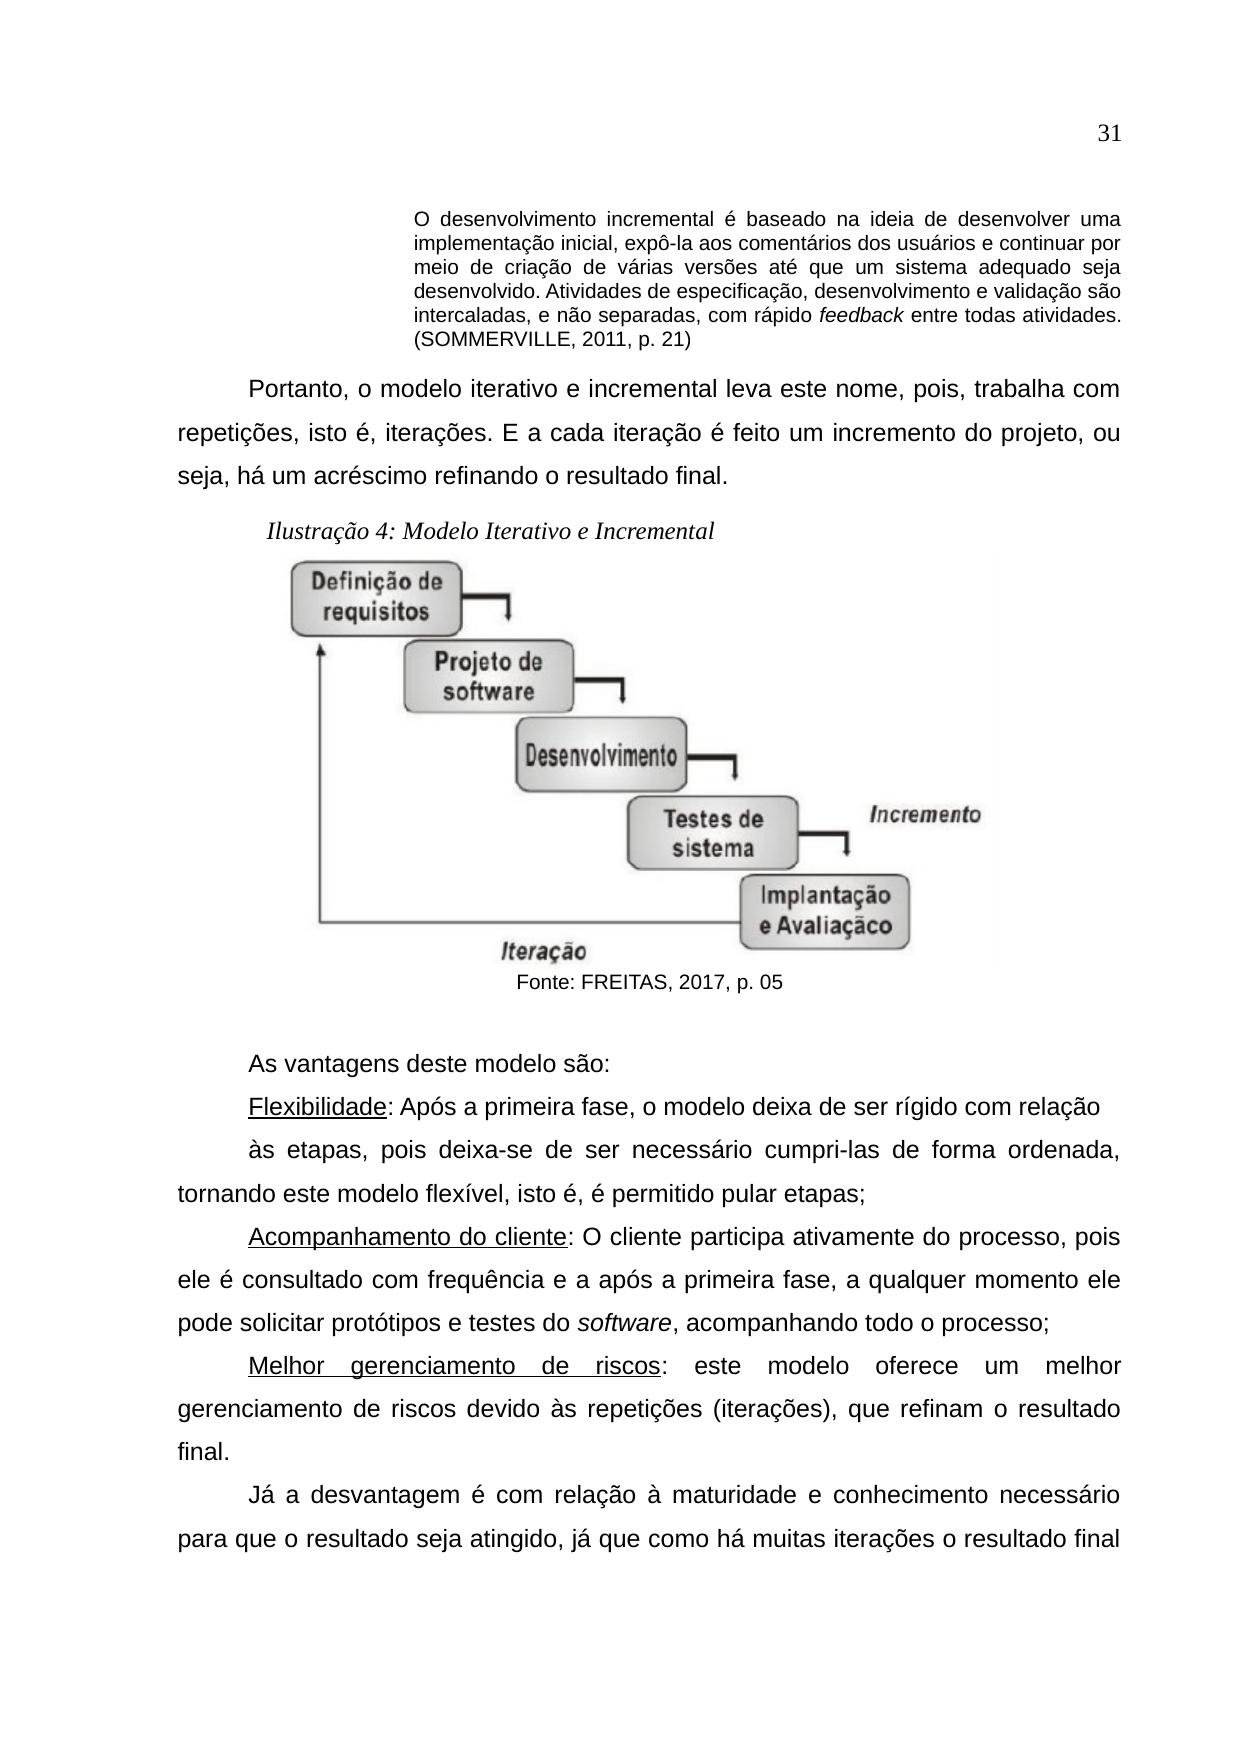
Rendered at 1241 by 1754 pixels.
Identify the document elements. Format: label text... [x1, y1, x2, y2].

text Já a desvantagem é com relação à maturidade e conhecimento necessário para que o resultado seja atingido, já que como há muitas iterações o resultado final [177, 1480, 1122, 1552]
text As vantagens deste modelo são: [177, 1049, 1122, 1078]
text às etapas, pois deixa-se de ser necessário cumpri-las de forma ordenada, tornando este modelo flexível, isto é, é permitido pular etapas; [177, 1135, 1122, 1207]
text Melhor gerenciamento de riscos: este modelo oferece um melhor gerenciamento de riscos devido às repetições (iterações), que refinam o resultado final. [177, 1351, 1122, 1466]
text O desenvolvimento incremental é baseado na ideia de desenvolver uma implementação inicial, expô-la aos comentários dos usuários e continuar por meio de criação de várias versões até que um sistema adequado seja desenvolvido. Atividades de especificação, desenvolvimento e validação são intercaladas, e não separadas, com rápido feedback entre todas atividades. (SOMMERVILLE, 2011, p. 21) [413, 207, 1122, 350]
text Acompanhamento do cliente: O cliente participa ativamente do processo, pois ele é consultado com frequência e a após a primeira fase, a qualquer momento ele pode solicitar protótipos e testes do software, acompanhando todo o processo; [177, 1222, 1122, 1337]
picture [266, 545, 1033, 970]
text Ilustração 4: Modelo Iterativo e Incremental [266, 516, 1033, 545]
text Portanto, o modelo iterativo e incremental leva este nome, pois, trabalha com repetições, isto é, iterações. E a cada iteração é feito um incremento do projeto, ou seja, há um acréscimo refinando o resultado final. [177, 374, 1122, 489]
text Flexibilidade: Após a primeira fase, o modelo deixa de ser rígido com relação [177, 1092, 1122, 1121]
text Fonte: FREITAS, 2017, p. 05 [177, 504, 1122, 993]
